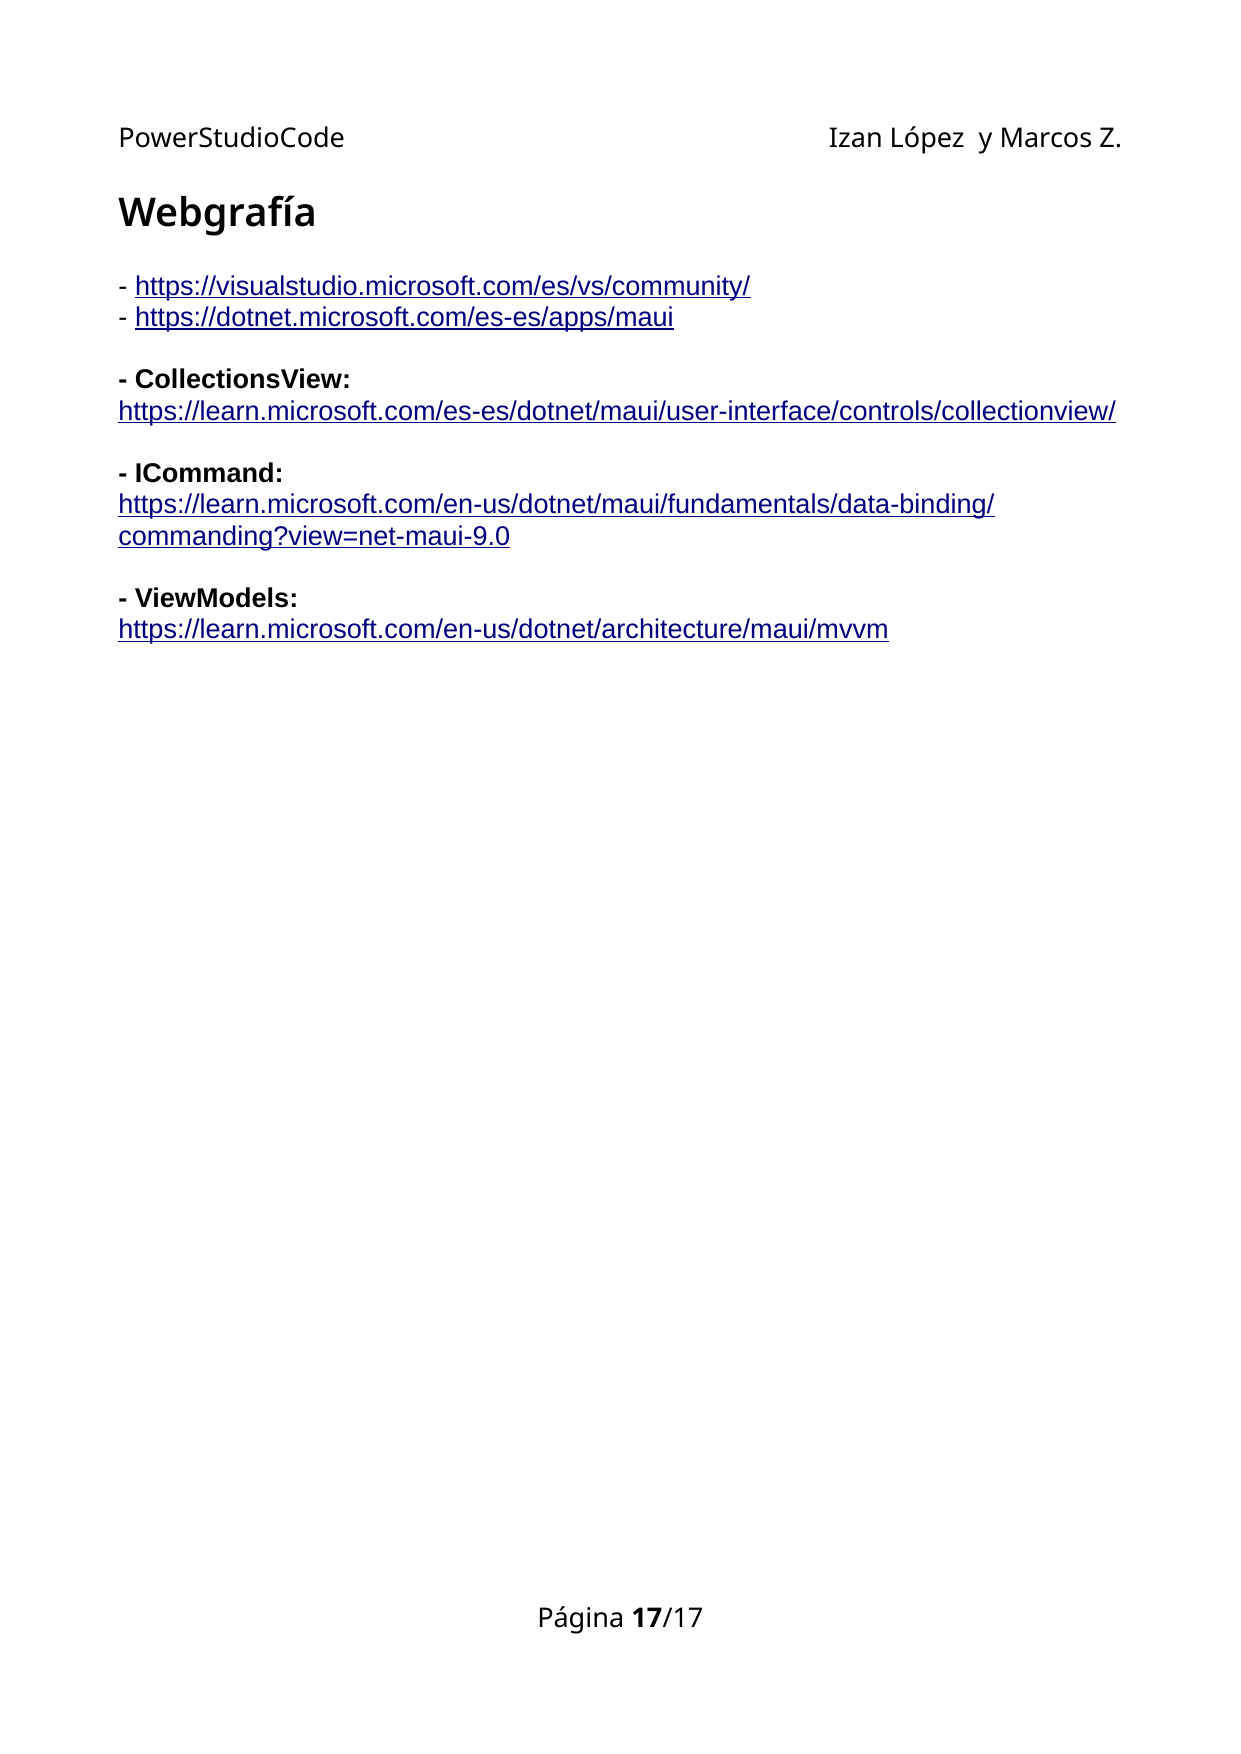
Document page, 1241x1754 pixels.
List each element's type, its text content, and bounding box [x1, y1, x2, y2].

text - https://visualstudio.microsoft.com/es/vs/community/ [118, 270, 1122, 301]
text - ICommand: [118, 457, 1122, 488]
text - https://dotnet.microsoft.com/es-es/apps/maui [118, 301, 1122, 332]
text - CollectionsView: https://learn.microsoft.com/es-es/dotnet/maui/user-interface/controls/collectionview/ [118, 363, 1122, 426]
subtitle Webgrafía [118, 184, 1122, 238]
text - ViewModels: [118, 582, 1122, 613]
text https://learn.microsoft.com/en-us/dotnet/architecture/maui/mvvm [118, 613, 1122, 645]
text https://learn.microsoft.com/en-us/dotnet/maui/fundamentals/data-binding/commanding?view=net-maui-9.0 [118, 488, 1122, 551]
